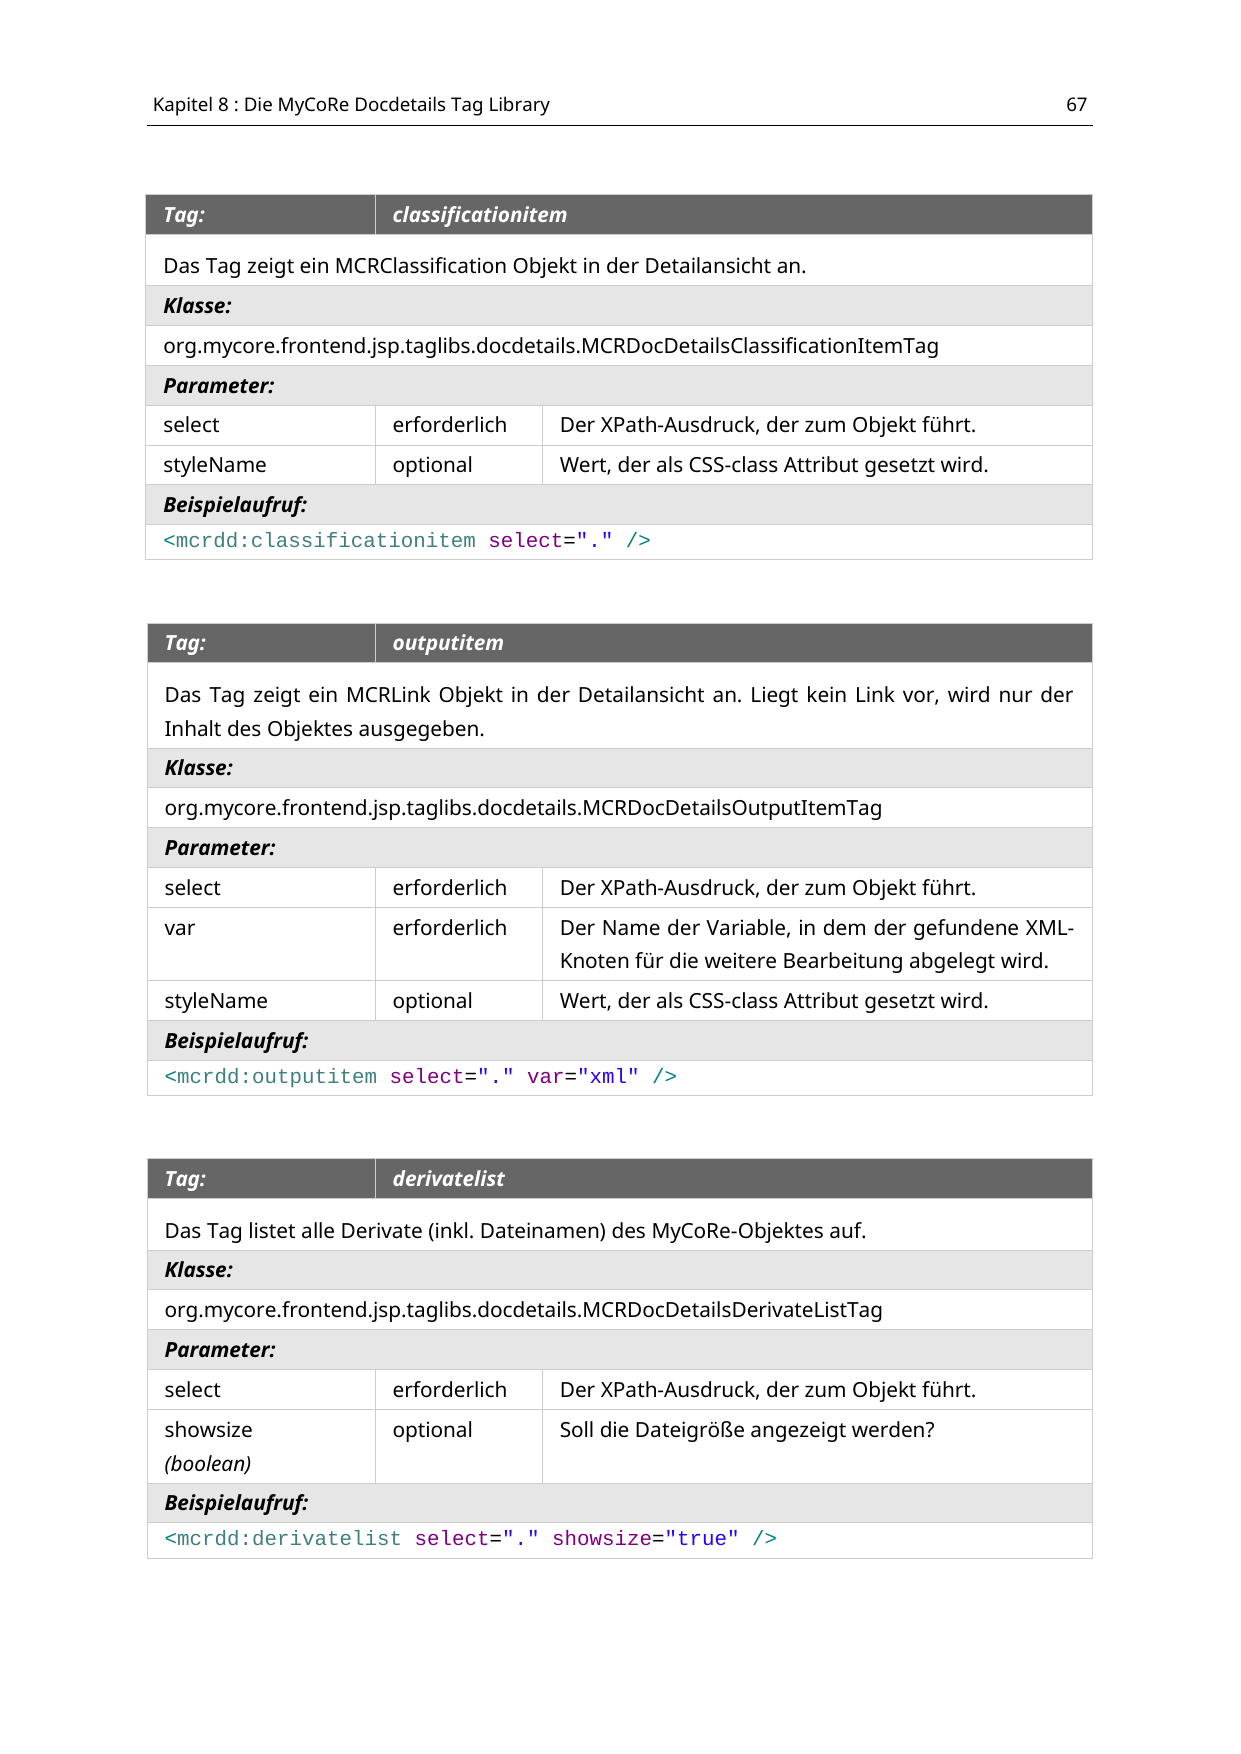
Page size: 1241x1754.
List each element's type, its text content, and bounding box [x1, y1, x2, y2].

table_cell Beispielaufruf: [148, 1021, 1092, 1060]
table_cell org.mycore.frontend.jsp.taglibs.docdetails.MCRDocDetailsDerivateListTag [148, 1290, 1092, 1329]
table_cell org.mycore.frontend.jsp.taglibs.docdetails.MCRDocDetailsClassificationItemTag [146, 326, 1092, 365]
table_cell Wert, der als CSS-class Attribut gesetzt wird. [543, 981, 1092, 1020]
table_header outputitem [376, 624, 1092, 662]
table_cell Parameter: [148, 1330, 1092, 1369]
table_cell styleName [148, 981, 375, 1020]
table_cell select [148, 1370, 375, 1409]
table_cell <mcrdd:outputitem select="." var="xml" /> [148, 1061, 1092, 1095]
table_cell Soll die Dateigröße angezeigt werden? [543, 1410, 1092, 1483]
table_cell optional [376, 446, 542, 484]
table_cell Der XPath-Ausdruck, der zum Objekt führt. [543, 1370, 1092, 1409]
table_cell Wert, der als CSS-class Attribut gesetzt wird. [543, 446, 1092, 484]
table_cell optional [376, 1410, 542, 1483]
table_cell erforderlich [376, 406, 542, 445]
table_cell org.mycore.frontend.jsp.taglibs.docdetails.MCRDocDetailsOutputItemTag [148, 788, 1092, 827]
table_cell Beispielaufruf: [148, 1484, 1092, 1522]
table_cell Das Tag zeigt ein MCRLink Objekt in der Detailansicht an. Liegt kein Link vor, wird nur der Inhalt des Objektes ausgegeben. [148, 663, 1092, 748]
table_cell optional [376, 981, 542, 1020]
table_cell Parameter: [148, 828, 1092, 867]
table_cell <mcrdd:derivatelist select="." showsize="true" /> [148, 1523, 1092, 1558]
table_cell select [146, 406, 375, 445]
table_header Tag: [146, 195, 375, 234]
table_cell Der Name der Variable, in dem der gefundene XML-Knoten für die weitere Bearbeitung abgelegt wird. [543, 908, 1092, 980]
table_cell <mcrdd:classificationitem select="." /> [146, 525, 1092, 559]
table_cell Der XPath-Ausdruck, der zum Objekt führt. [543, 868, 1092, 907]
table_cell select [148, 868, 375, 907]
table_cell Parameter: [146, 366, 1092, 405]
table_cell var [148, 908, 375, 980]
table_header Tag: [148, 624, 375, 662]
table_header derivatelist [376, 1159, 1092, 1198]
table_header Tag: [148, 1159, 375, 1198]
table_cell erforderlich [376, 908, 542, 980]
table_cell Klasse: [148, 1251, 1092, 1289]
table_header classificationitem [376, 195, 1092, 234]
table_cell erforderlich [376, 1370, 542, 1409]
table_cell Klasse: [148, 749, 1092, 787]
table_cell Das Tag listet alle Derivate (inkl. Dateinamen) des MyCoRe-Objektes auf. [148, 1199, 1092, 1250]
table_cell showsize (boolean) [148, 1410, 375, 1483]
table_cell erforderlich [376, 868, 542, 907]
table_cell Das Tag zeigt ein MCRClassification Objekt in der Detailansicht an. [146, 235, 1092, 285]
table_cell Der XPath-Ausdruck, der zum Objekt führt. [543, 406, 1092, 445]
table_cell Beispielaufruf: [146, 485, 1092, 524]
table_cell Klasse: [146, 286, 1092, 325]
table_cell styleName [146, 446, 375, 484]
